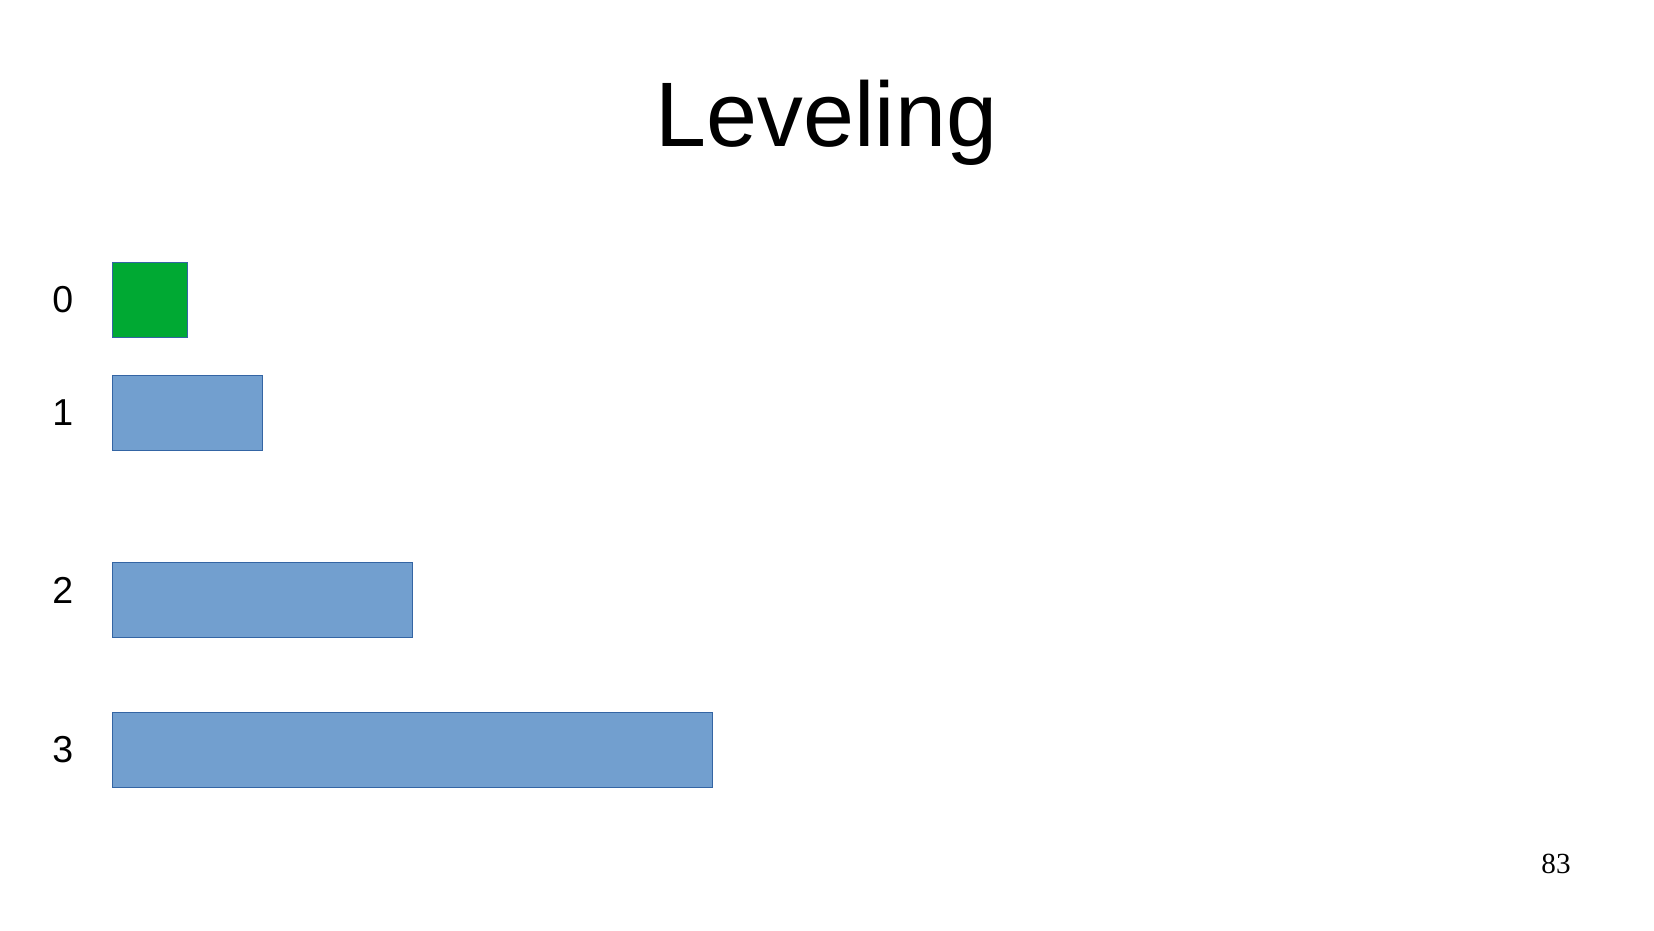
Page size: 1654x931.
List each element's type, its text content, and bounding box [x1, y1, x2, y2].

text_box [112, 562, 413, 638]
text_box 0 [37, 271, 88, 329]
text_box 2 [37, 562, 88, 620]
text_box [112, 712, 713, 788]
text_box 1 [37, 384, 88, 441]
title Leveling [82, 37, 1571, 193]
text_box 3 [37, 721, 88, 779]
text_box [112, 375, 263, 451]
text_box [112, 262, 188, 338]
